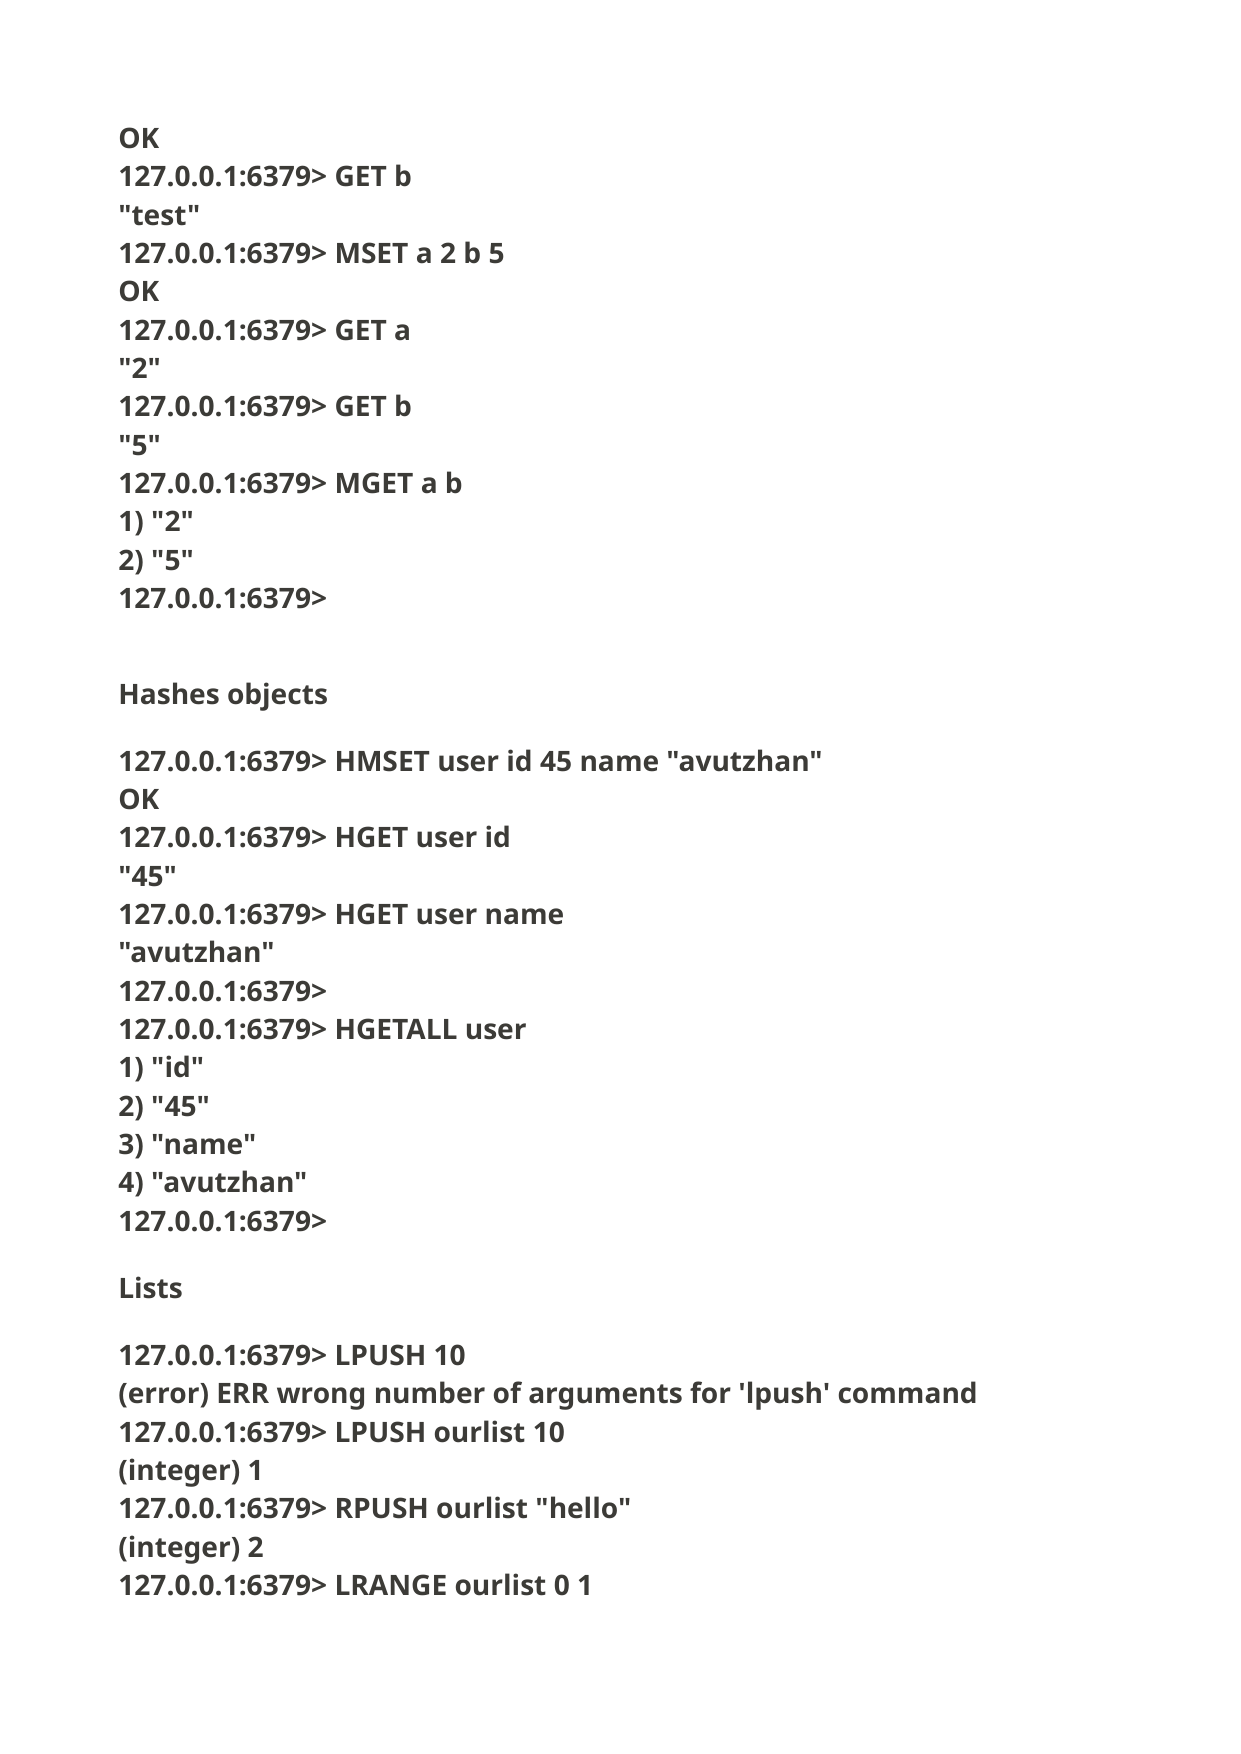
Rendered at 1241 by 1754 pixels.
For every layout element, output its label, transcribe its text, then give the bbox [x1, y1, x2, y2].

text OK [118, 271, 1122, 310]
text 4) "avutzhan" [118, 1163, 1122, 1201]
text "avutzhan" [118, 933, 1122, 971]
text 127.0.0.1:6379> [118, 1201, 1122, 1239]
text 2) "45" [118, 1086, 1122, 1124]
text (error) ERR wrong number of arguments for 'lpush' command [118, 1373, 1122, 1412]
text 127.0.0.1:6379> HGET user id [118, 818, 1122, 856]
text 127.0.0.1:6379> MGET a b [118, 463, 1122, 501]
text 127.0.0.1:6379> LPUSH 10 [118, 1335, 1122, 1373]
text 127.0.0.1:6379> LRANGE ourlist 0 1 [118, 1565, 1122, 1603]
text Lists [118, 1268, 1122, 1306]
text (integer) 1 [118, 1450, 1122, 1488]
text 3) "name" [118, 1124, 1122, 1163]
text 1) "2" [118, 501, 1122, 540]
text OK [118, 118, 1122, 156]
text 127.0.0.1:6379> LPUSH ourlist 10 [118, 1412, 1122, 1450]
text 127.0.0.1:6379> HMSET user id 45 name "avutzhan" [118, 741, 1122, 779]
text (integer) 2 [118, 1527, 1122, 1565]
text 127.0.0.1:6379> [118, 578, 1122, 616]
text 127.0.0.1:6379> GET b [118, 386, 1122, 425]
text OK [118, 779, 1122, 818]
text 1) "id" [118, 1048, 1122, 1086]
text 127.0.0.1:6379> HGET user name [118, 894, 1122, 933]
text 127.0.0.1:6379> MSET a 2 b 5 [118, 233, 1122, 271]
text 127.0.0.1:6379> HGETALL user [118, 1009, 1122, 1048]
text "2" [118, 348, 1122, 386]
text "test" [118, 195, 1122, 233]
text 127.0.0.1:6379> [118, 971, 1122, 1009]
text Hashes objects [118, 674, 1122, 712]
text "45" [118, 856, 1122, 894]
text 2) "5" [118, 540, 1122, 578]
text 127.0.0.1:6379> GET b [118, 156, 1122, 195]
text 127.0.0.1:6379> GET a [118, 310, 1122, 348]
text "5" [118, 425, 1122, 463]
text 127.0.0.1:6379> RPUSH ourlist "hello" [118, 1488, 1122, 1527]
